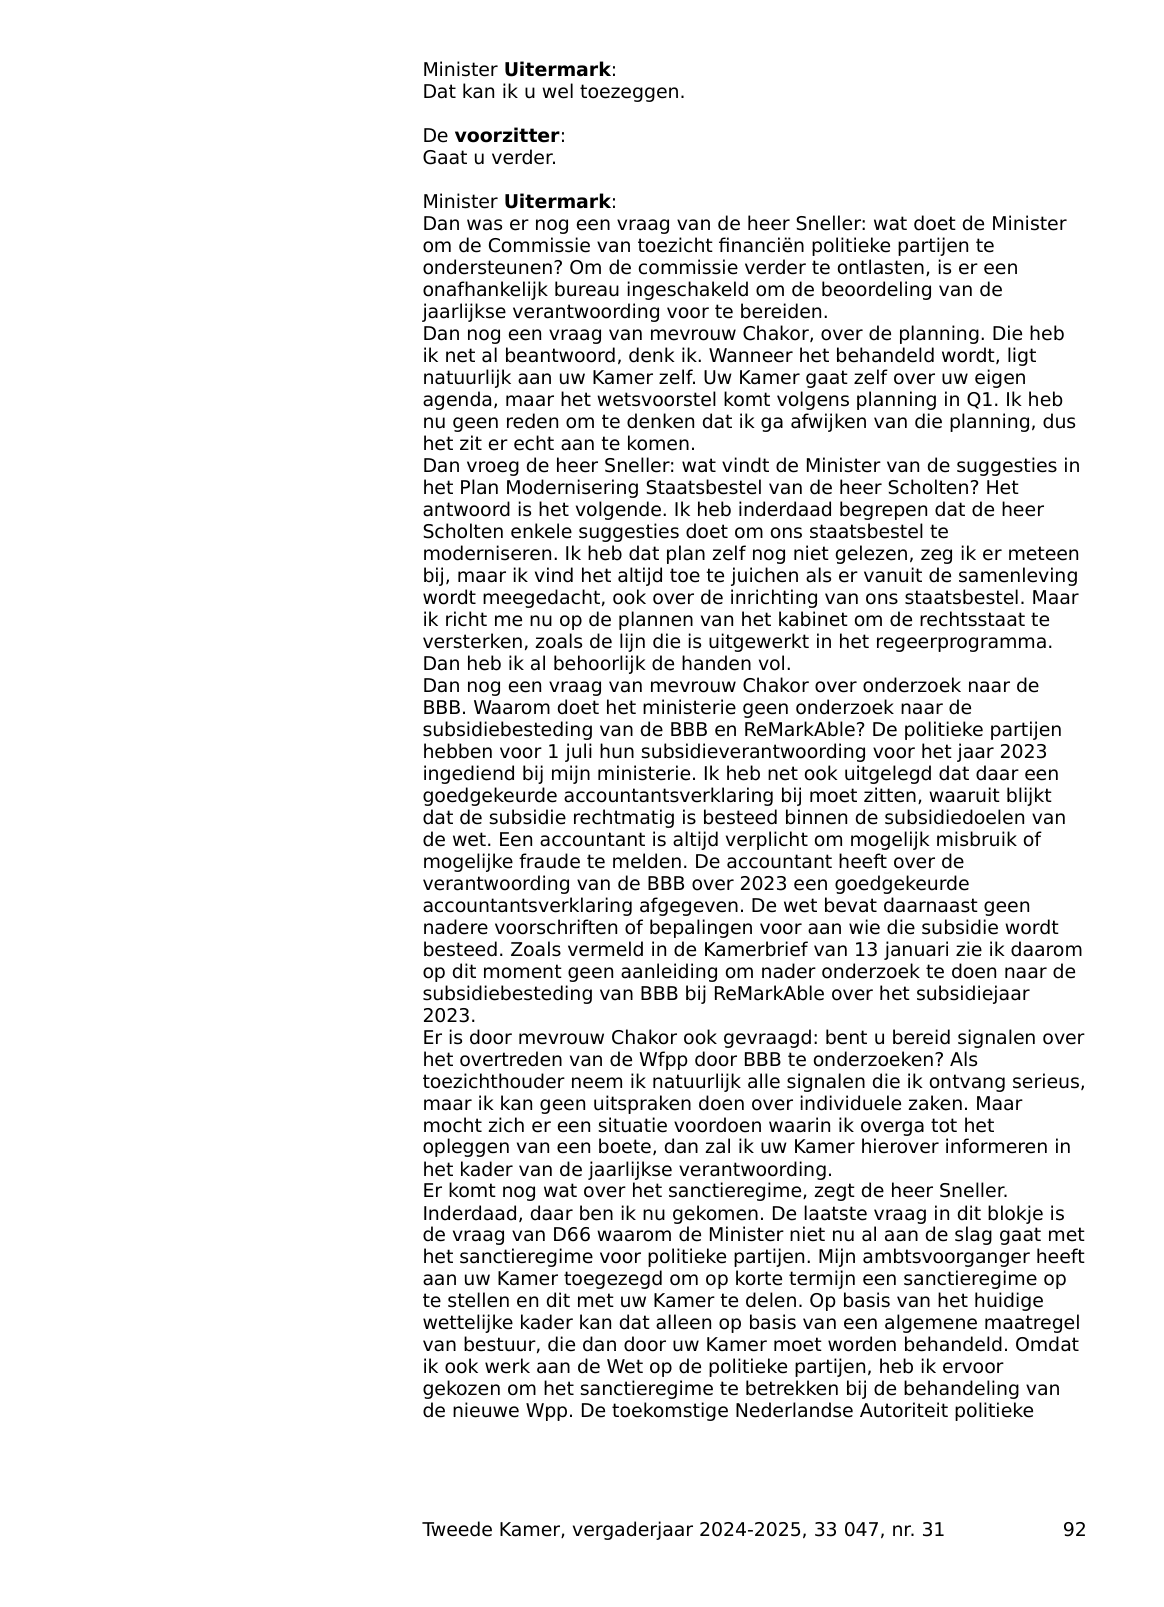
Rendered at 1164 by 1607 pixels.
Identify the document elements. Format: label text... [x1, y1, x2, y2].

text Minister Uitermark: [422, 59, 1087, 81]
text Dat kan ik u wel toezeggen. [422, 81, 1087, 103]
text Dan nog een vraag van mevrouw Chakor, over de planning. Die heb ik net al beantwoord, denk ik. Wanneer het behandeld wordt, ligt natuurlijk aan uw Kamer zelf. Uw Kamer gaat zelf over uw eigen agenda, maar het wetsvoorstel komt volgens planning in Q1. Ik heb nu geen reden om te denken dat ik ga afwijken van die planning, dus het zit er echt aan te komen. [422, 323, 1087, 455]
text De voorzitter: [422, 125, 1087, 147]
text Minister Uitermark: [422, 191, 1087, 213]
text Er komt nog wat over het sanctieregime, zegt de heer Sneller. Inderdaad, daar ben ik nu gekomen. De laatste vraag in dit blokje is de vraag van D66 waarom de Minister niet nu al aan de slag gaat met het sanctieregime voor politieke partijen. Mijn ambtsvoorganger heeft aan uw Kamer toegezegd om op korte termijn een sanctieregime op te stellen en dit met uw Kamer te delen. Op basis van het huidige wettelijke kader kan dat alleen op basis van een algemene maatregel van bestuur, die dan door uw Kamer moet worden behandeld. Omdat ik ook werk aan de Wet op de politieke partijen, heb ik ervoor gekozen om het sanctieregime te betrekken bij de behandeling van de nieuwe Wpp. De toekomstige Nederlandse Autoriteit politieke [422, 1180, 1087, 1422]
text Dan was er nog een vraag van de heer Sneller: wat doet de Minister om de Commissie van toezicht financiën politieke partijen te ondersteunen? Om de commissie verder te ontlasten, is er een onafhankelijk bureau ingeschakeld om de beoordeling van de jaarlijkse verantwoording voor te bereiden. [422, 213, 1087, 323]
text Dan vroeg de heer Sneller: wat vindt de Minister van de suggesties in het Plan Modernisering Staatsbestel van de heer Scholten? Het antwoord is het volgende. Ik heb inderdaad begrepen dat de heer Scholten enkele suggesties doet om ons staatsbestel te moderniseren. Ik heb dat plan zelf nog niet gelezen, zeg ik er meteen bij, maar ik vind het altijd toe te juichen als er vanuit de samenleving wordt meegedacht, ook over de inrichting van ons staatsbestel. Maar ik richt me nu op de plannen van het kabinet om de rechtsstaat te versterken, zoals de lijn die is uitgewerkt in het regeerprogramma. Dan heb ik al behoorlijk de handen vol. [422, 455, 1087, 675]
text Dan nog een vraag van mevrouw Chakor over onderzoek naar de BBB. Waarom doet het ministerie geen onderzoek naar de subsidiebesteding van de BBB en ReMarkAble? De politieke partijen hebben voor 1 juli hun subsidieverantwoording voor het jaar 2023 ingediend bij mijn ministerie. Ik heb net ook uitgelegd dat daar een goedgekeurde accountantsverklaring bij moet zitten, waaruit blijkt dat de subsidie rechtmatig is besteed binnen de subsidiedoelen van de wet. Een accountant is altijd verplicht om mogelijk misbruik of mogelijke fraude te melden. De accountant heeft over de verantwoording van de BBB over 2023 een goedgekeurde accountantsverklaring afgegeven. De wet bevat daarnaast geen nadere voorschriften of bepalingen voor aan wie die subsidie wordt besteed. Zoals vermeld in de Kamerbrief van 13 januari zie ik daarom op dit moment geen aanleiding om nader onderzoek te doen naar de subsidiebesteding van BBB bij ReMarkAble over het subsidiejaar 2023. [422, 675, 1087, 1027]
text Er is door mevrouw Chakor ook gevraagd: bent u bereid signalen over het overtreden van de Wfpp door BBB te onderzoeken? Als toezichthouder neem ik natuurlijk alle signalen die ik ontvang serieus, maar ik kan geen uitspraken doen over individuele zaken. Maar mocht zich er een situatie voordoen waarin ik overga tot het opleggen van een boete, dan zal ik uw Kamer hierover informeren in het kader van de jaarlijkse verantwoording. [422, 1027, 1087, 1180]
text Gaat u verder. [422, 147, 1087, 169]
